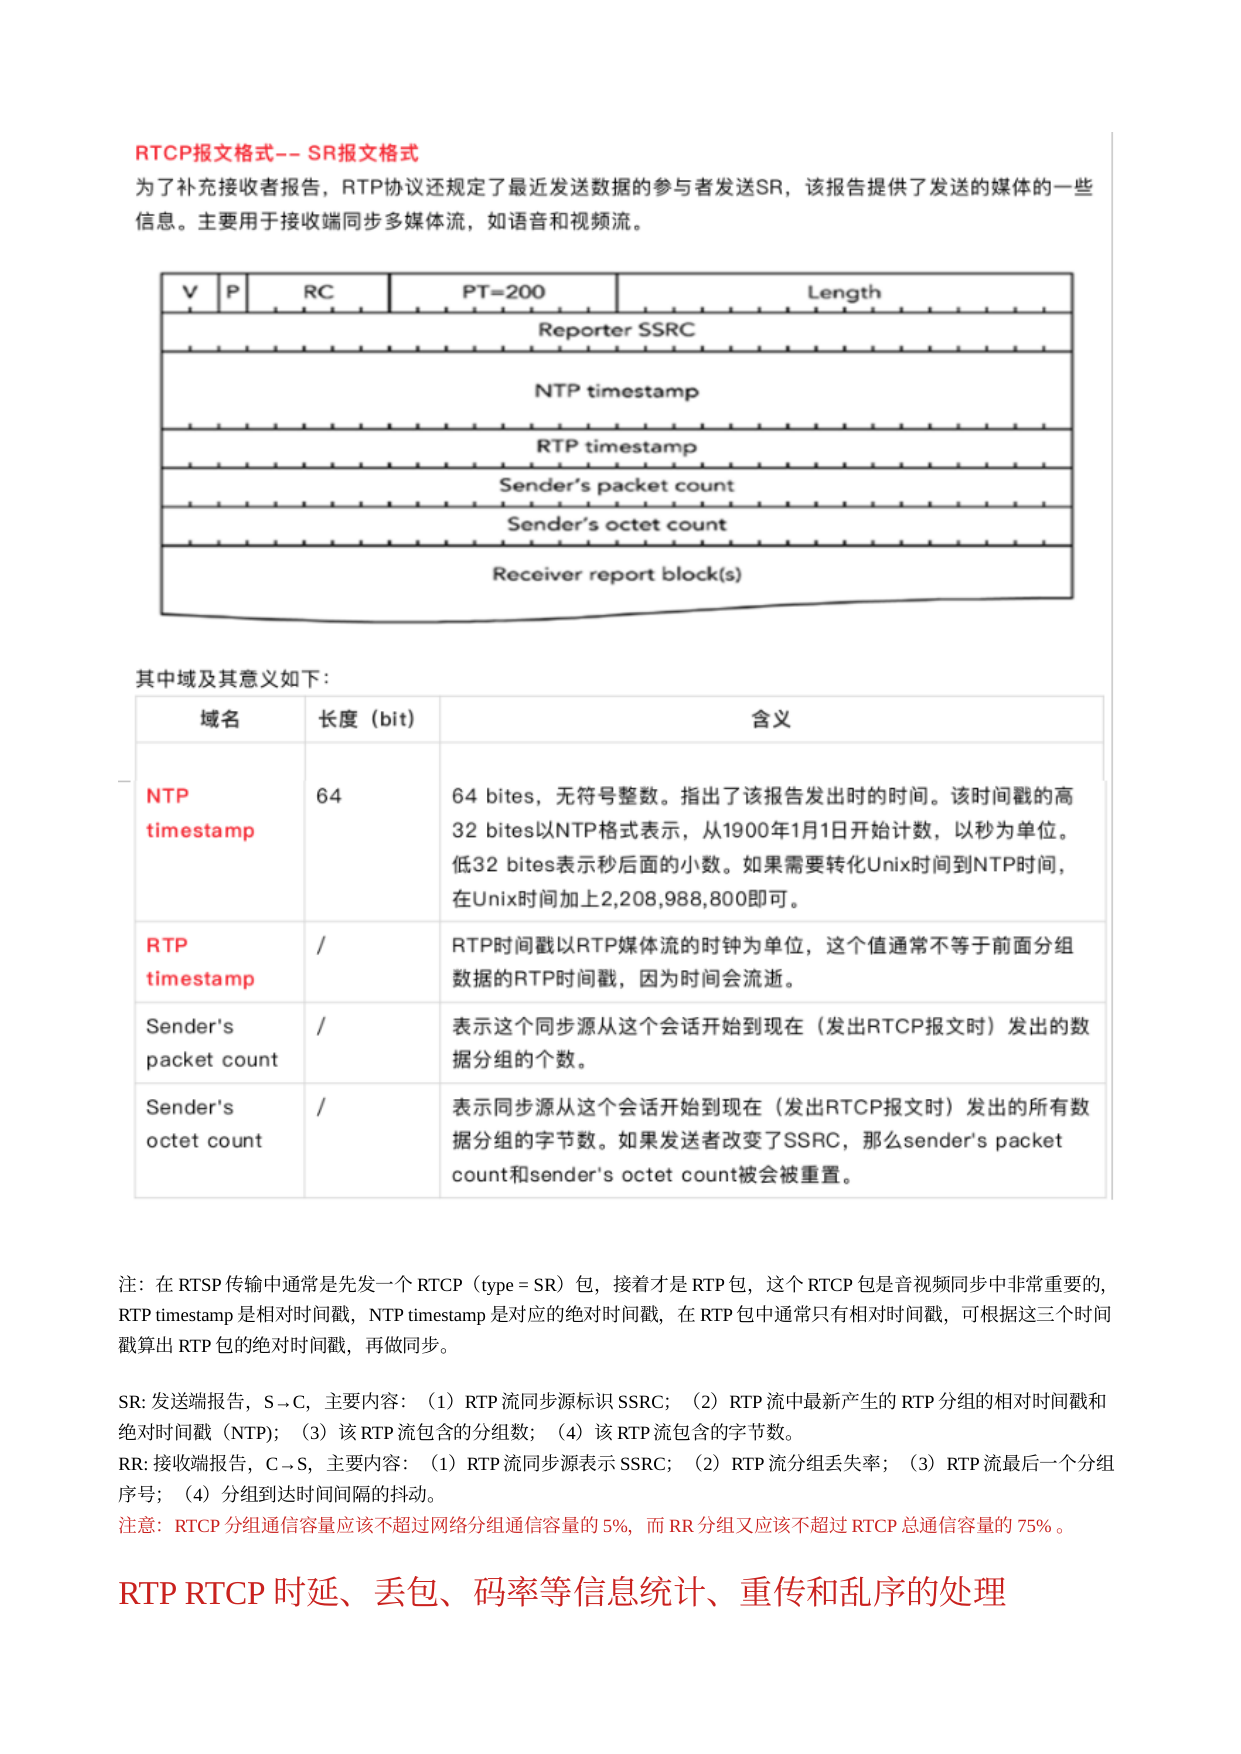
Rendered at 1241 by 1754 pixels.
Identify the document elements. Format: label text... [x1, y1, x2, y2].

text 注意：RTCP分组通信容量应该不超过网络分组通信容量的5%，而RR分组又应该不超过RTCP总通信容量的75% 。 [118, 1511, 1122, 1538]
text 注：在RTSP传输中通常是先发一个RTCP（type = SR）包，接着才是RTP包，这个RTCP包是音视频同步中非常重要的，RTP timestamp是相对时间戳，NTP timestamp是对应的绝对时间戳，在RTP包中通常只有相对时间戳，可根据这三个时间戳算出RTP包的绝对时间戳，再做同步。 [118, 1269, 1122, 1358]
text RTP RTCP 时延、丢包、码率等信息统计、重传和乱序的处理 [118, 1566, 1122, 1614]
picture [118, 132, 1123, 1217]
text RR: 接收端报告，C→S，主要内容：（1）RTP流同步源表示SSRC；（2）RTP流分组丢失率；（3）RTP流最后一个分组序号；（4）分组到达时间间隔的抖动。 [118, 1449, 1122, 1507]
text SR: 发送端报告，S→C，主要内容：（1）RTP流同步源标识SSRC；（2）RTP流中最新产生的RTP分组的相对时间戳和绝对时间戳（NTP)；（3）该RTP流包含的分组数；（4）该RTP流包含的字节数。 [118, 1387, 1122, 1445]
